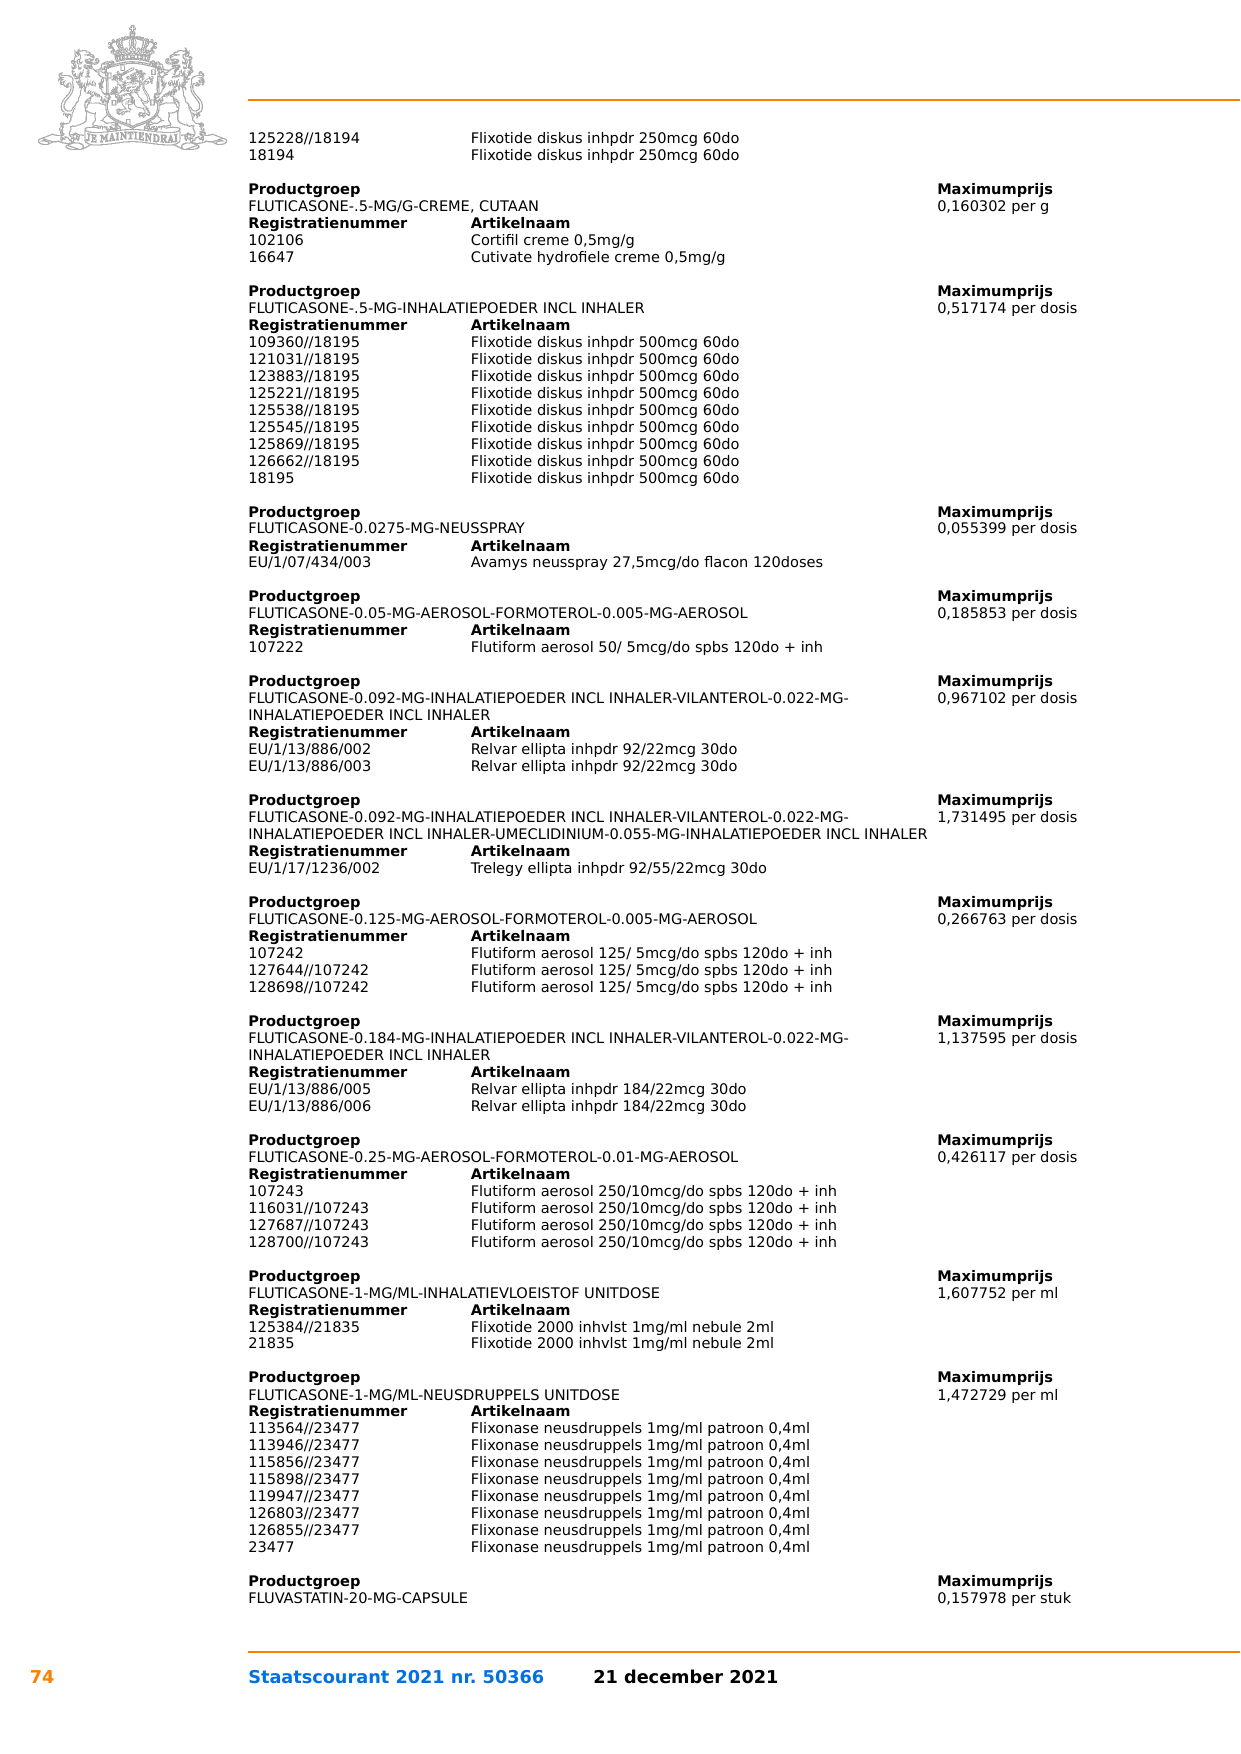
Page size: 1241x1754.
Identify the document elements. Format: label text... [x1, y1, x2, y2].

table_cell FLUTICASONE-0.0275-MG-NEUSSPRAY [248, 520, 931, 537]
table_cell Maximumprijs [931, 1013, 1163, 1030]
table_cell Productgroep [248, 588, 464, 605]
table_cell [931, 215, 1163, 232]
table_cell EU/1/13/886/002 [248, 741, 464, 758]
table_cell Registratienummer [248, 928, 464, 945]
table_cell 23477 [248, 1539, 464, 1556]
table_cell [248, 1353, 1163, 1369]
table_cell Registratienummer [248, 317, 464, 334]
table_cell 0,160302 per g [931, 198, 1163, 215]
table_cell Productgroep [248, 1132, 464, 1149]
table_cell [465, 504, 931, 520]
table_cell [931, 843, 1163, 860]
table_cell Flutiform aerosol 250/10mcg/do spbs 120do + inh [465, 1217, 1163, 1233]
table_cell [248, 571, 1163, 588]
table_cell [931, 622, 1163, 639]
table_cell [931, 1064, 1163, 1081]
table_cell [465, 283, 931, 300]
table_cell FLUTICASONE-0.092-MG-INHALATIEPOEDER INCL INHALER-VILANTEROL-0.022-MG-INHALATIEPOEDER INCL INHALER-UMECLIDINIUM-0.055-MG-INHALATIEPOEDER INCL INHALER [248, 809, 931, 843]
table_cell 125228//18194 [248, 130, 464, 147]
table_cell [248, 775, 1163, 792]
table_cell [248, 656, 1163, 673]
table_cell FLUTICASONE-.5-MG/G-CREME, CUTAAN [248, 198, 931, 215]
table_cell Flutiform aerosol 250/10mcg/do spbs 120do + inh [465, 1183, 1163, 1199]
table_cell Maximumprijs [931, 673, 1163, 690]
table_cell FLUTICASONE-0.25-MG-AEROSOL-FORMOTEROL-0.01-MG-AEROSOL [248, 1149, 931, 1166]
table_cell 115898//23477 [248, 1471, 464, 1488]
table_cell EU/1/17/1236/002 [248, 860, 464, 877]
table_cell FLUTICASONE-0.05-MG-AEROSOL-FORMOTEROL-0.005-MG-AEROSOL [248, 605, 931, 622]
table_cell 113564//23477 [248, 1420, 464, 1437]
table_cell Registratienummer [248, 843, 464, 860]
table_cell [248, 877, 1163, 894]
table_cell 1,731495 per dosis [931, 809, 1163, 843]
table_cell [465, 1268, 931, 1284]
table_cell 125384//21835 [248, 1319, 464, 1335]
table_cell Productgroep [248, 283, 464, 300]
table_cell Flixotide diskus inhpdr 500mcg 60do [465, 470, 1163, 486]
table_cell Maximumprijs [931, 1573, 1163, 1590]
table_cell Flixonase neusdruppels 1mg/ml patroon 0,4ml [465, 1420, 1163, 1437]
table_cell Flixotide diskus inhpdr 500mcg 60do [465, 385, 1163, 402]
table_cell 0,157978 per stuk [931, 1590, 1163, 1607]
table_cell 128698//107242 [248, 979, 464, 996]
table_cell Maximumprijs [931, 792, 1163, 809]
table_cell Productgroep [248, 673, 464, 690]
table_cell 0,517174 per dosis [931, 300, 1163, 317]
table_cell Artikelnaam [465, 724, 931, 741]
table_cell Flixonase neusdruppels 1mg/ml patroon 0,4ml [465, 1471, 1163, 1488]
table_cell 116031//107243 [248, 1200, 464, 1217]
table_cell 126803//23477 [248, 1505, 464, 1522]
table_cell [931, 1403, 1163, 1420]
table_cell Artikelnaam [465, 928, 931, 945]
table_cell Registratienummer [248, 1166, 464, 1183]
table_cell Flixonase neusdruppels 1mg/ml patroon 0,4ml [465, 1505, 1163, 1522]
table_cell Productgroep [248, 504, 464, 520]
table_cell [931, 317, 1163, 334]
table_cell Flutiform aerosol 125/ 5mcg/do spbs 120do + inh [465, 962, 1163, 979]
table_cell Registratienummer [248, 622, 464, 639]
table_cell Trelegy ellipta inhpdr 92/55/22mcg 30do [465, 860, 1163, 877]
table_cell Productgroep [248, 792, 464, 809]
table_cell Flixotide diskus inhpdr 500mcg 60do [465, 351, 1163, 368]
table_cell [465, 588, 931, 605]
table_cell 107242 [248, 945, 464, 962]
table_cell 109360//18195 [248, 334, 464, 351]
table_cell 21835 [248, 1335, 464, 1352]
table_cell 127687//107243 [248, 1217, 464, 1233]
table_cell Avamys neusspray 27,5mcg/do flacon 120doses [465, 554, 1163, 571]
table_cell 16647 [248, 249, 464, 266]
table_cell Flixotide diskus inhpdr 500mcg 60do [465, 334, 1163, 351]
table_cell 0,266763 per dosis [931, 911, 1163, 928]
table_cell [465, 1573, 931, 1590]
table_cell Flixonase neusdruppels 1mg/ml patroon 0,4ml [465, 1539, 1163, 1556]
table_cell [465, 894, 931, 911]
table_cell Flixonase neusdruppels 1mg/ml patroon 0,4ml [465, 1454, 1163, 1471]
table_cell 113946//23477 [248, 1437, 464, 1454]
table_cell 102106 [248, 232, 464, 249]
table_cell Artikelnaam [465, 1403, 931, 1420]
table_cell Registratienummer [248, 1403, 464, 1420]
table_cell Productgroep [248, 894, 464, 911]
table_cell 18194 [248, 147, 464, 164]
table_cell 1,137595 per dosis [931, 1030, 1163, 1064]
table_cell Productgroep [248, 1573, 464, 1590]
table_cell 123883//18195 [248, 368, 464, 384]
table_cell FLUVASTATIN-20-MG-CAPSULE [248, 1590, 931, 1607]
table_cell [931, 1301, 1163, 1318]
table_cell Flixotide diskus inhpdr 500mcg 60do [465, 436, 1163, 452]
table_cell Flixotide diskus inhpdr 250mcg 60do [465, 130, 1163, 147]
table_cell [248, 266, 1163, 283]
table_cell Productgroep [248, 181, 464, 198]
table_cell 0,055399 per dosis [931, 520, 1163, 537]
table_cell [465, 673, 931, 690]
table_cell 1,607752 per ml [931, 1285, 1163, 1301]
table_cell Flutiform aerosol 250/10mcg/do spbs 120do + inh [465, 1200, 1163, 1217]
table_cell Flutiform aerosol 50/ 5mcg/do spbs 120do + inh [465, 639, 1163, 656]
table_cell Maximumprijs [931, 894, 1163, 911]
table_cell Artikelnaam [465, 1301, 931, 1318]
table_cell Relvar ellipta inhpdr 92/22mcg 30do [465, 741, 1163, 758]
table_cell Maximumprijs [931, 1268, 1163, 1284]
table_cell EU/1/07/434/003 [248, 554, 464, 571]
table_cell Artikelnaam [465, 317, 931, 334]
table_cell Flutiform aerosol 125/ 5mcg/do spbs 120do + inh [465, 979, 1163, 996]
table_cell 121031//18195 [248, 351, 464, 368]
table_cell 125221//18195 [248, 385, 464, 402]
table_cell Flutiform aerosol 250/10mcg/do spbs 120do + inh [465, 1234, 1163, 1251]
table_cell [931, 724, 1163, 741]
table_cell [465, 1369, 931, 1386]
table_cell FLUTICASONE-.5-MG-INHALATIEPOEDER INCL INHALER [248, 300, 931, 317]
table_cell Artikelnaam [465, 1064, 931, 1081]
table_cell [931, 1166, 1163, 1183]
table_cell EU/1/13/886/003 [248, 758, 464, 775]
table_cell Registratienummer [248, 1301, 464, 1318]
table_cell FLUTICASONE-0.125-MG-AEROSOL-FORMOTEROL-0.005-MG-AEROSOL [248, 911, 931, 928]
table_cell 115856//23477 [248, 1454, 464, 1471]
table_cell [465, 181, 931, 198]
table_cell EU/1/13/886/006 [248, 1098, 464, 1115]
table_cell [248, 996, 1163, 1013]
table_cell 1,472729 per ml [931, 1386, 1163, 1403]
table_cell Artikelnaam [465, 1166, 931, 1183]
table_cell 125538//18195 [248, 402, 464, 418]
table_cell Flixotide diskus inhpdr 250mcg 60do [465, 147, 1163, 164]
table_cell Productgroep [248, 1013, 464, 1030]
table_cell [465, 1013, 931, 1030]
table_cell 126662//18195 [248, 453, 464, 469]
table_cell Artikelnaam [465, 538, 931, 554]
table_cell Maximumprijs [931, 1369, 1163, 1386]
table_cell 0,967102 per dosis [931, 690, 1163, 724]
table_cell FLUTICASONE-1-MG/ML-INHALATIEVLOEISTOF UNITDOSE [248, 1285, 931, 1301]
table_cell EU/1/13/886/005 [248, 1081, 464, 1098]
table_cell Registratienummer [248, 215, 464, 232]
table_cell [248, 1556, 1163, 1573]
table_cell Maximumprijs [931, 588, 1163, 605]
table_cell 125545//18195 [248, 419, 464, 436]
table_cell 127644//107242 [248, 962, 464, 979]
table_cell [248, 164, 1163, 181]
table_cell Flixotide 2000 inhvlst 1mg/ml nebule 2ml [465, 1335, 1163, 1352]
table_cell 18195 [248, 470, 464, 486]
table_cell 119947//23477 [248, 1488, 464, 1505]
table_cell 0,426117 per dosis [931, 1149, 1163, 1166]
table_cell Registratienummer [248, 724, 464, 741]
table_cell Flixotide diskus inhpdr 500mcg 60do [465, 402, 1163, 418]
table_cell 126855//23477 [248, 1522, 464, 1539]
table_cell Cortifil creme 0,5mg/g [465, 232, 1163, 249]
table_cell 125869//18195 [248, 436, 464, 452]
table_cell Artikelnaam [465, 622, 931, 639]
table_cell [248, 1251, 1163, 1267]
table_cell Productgroep [248, 1268, 464, 1284]
table_cell Registratienummer [248, 1064, 464, 1081]
table_cell 107243 [248, 1183, 464, 1199]
table_cell Relvar ellipta inhpdr 184/22mcg 30do [465, 1098, 1163, 1115]
table_cell Maximumprijs [931, 283, 1163, 300]
table_cell Artikelnaam [465, 215, 931, 232]
table_cell Relvar ellipta inhpdr 92/22mcg 30do [465, 758, 1163, 775]
table_cell Maximumprijs [931, 504, 1163, 520]
table_cell [931, 538, 1163, 554]
table_cell 128700//107243 [248, 1234, 464, 1251]
table_cell Flixotide diskus inhpdr 500mcg 60do [465, 368, 1163, 384]
table_cell Flixonase neusdruppels 1mg/ml patroon 0,4ml [465, 1488, 1163, 1505]
picture [38, 25, 227, 150]
table_cell 107222 [248, 639, 464, 656]
table_cell FLUTICASONE-0.184-MG-INHALATIEPOEDER INCL INHALER-VILANTEROL-0.022-MG-INHALATIEPOEDER INCL INHALER [248, 1030, 931, 1064]
table_cell Flixonase neusdruppels 1mg/ml patroon 0,4ml [465, 1522, 1163, 1539]
table_cell Maximumprijs [931, 181, 1163, 198]
table_cell Flutiform aerosol 125/ 5mcg/do spbs 120do + inh [465, 945, 1163, 962]
table_cell [248, 486, 1163, 503]
table_cell Maximumprijs [931, 1132, 1163, 1149]
table_cell FLUTICASONE-1-MG/ML-NEUSDRUPPELS UNITDOSE [248, 1386, 931, 1403]
table_cell Relvar ellipta inhpdr 184/22mcg 30do [465, 1081, 1163, 1098]
table_cell [248, 1115, 1163, 1132]
table_cell Flixotide diskus inhpdr 500mcg 60do [465, 453, 1163, 469]
table_cell [465, 1132, 931, 1149]
table_cell Cutivate hydrofiele creme 0,5mg/g [465, 249, 1163, 266]
table_cell Flixonase neusdruppels 1mg/ml patroon 0,4ml [465, 1437, 1163, 1454]
table_cell [931, 928, 1163, 945]
table_cell FLUTICASONE-0.092-MG-INHALATIEPOEDER INCL INHALER-VILANTEROL-0.022-MG-INHALATIEPOEDER INCL INHALER [248, 690, 931, 724]
table_cell Artikelnaam [465, 843, 931, 860]
table_cell Flixotide diskus inhpdr 500mcg 60do [465, 419, 1163, 436]
table_cell Registratienummer [248, 538, 464, 554]
table_cell Productgroep [248, 1369, 464, 1386]
table_cell Flixotide 2000 inhvlst 1mg/ml nebule 2ml [465, 1319, 1163, 1335]
table_cell [465, 792, 931, 809]
table_cell 0,185853 per dosis [931, 605, 1163, 622]
